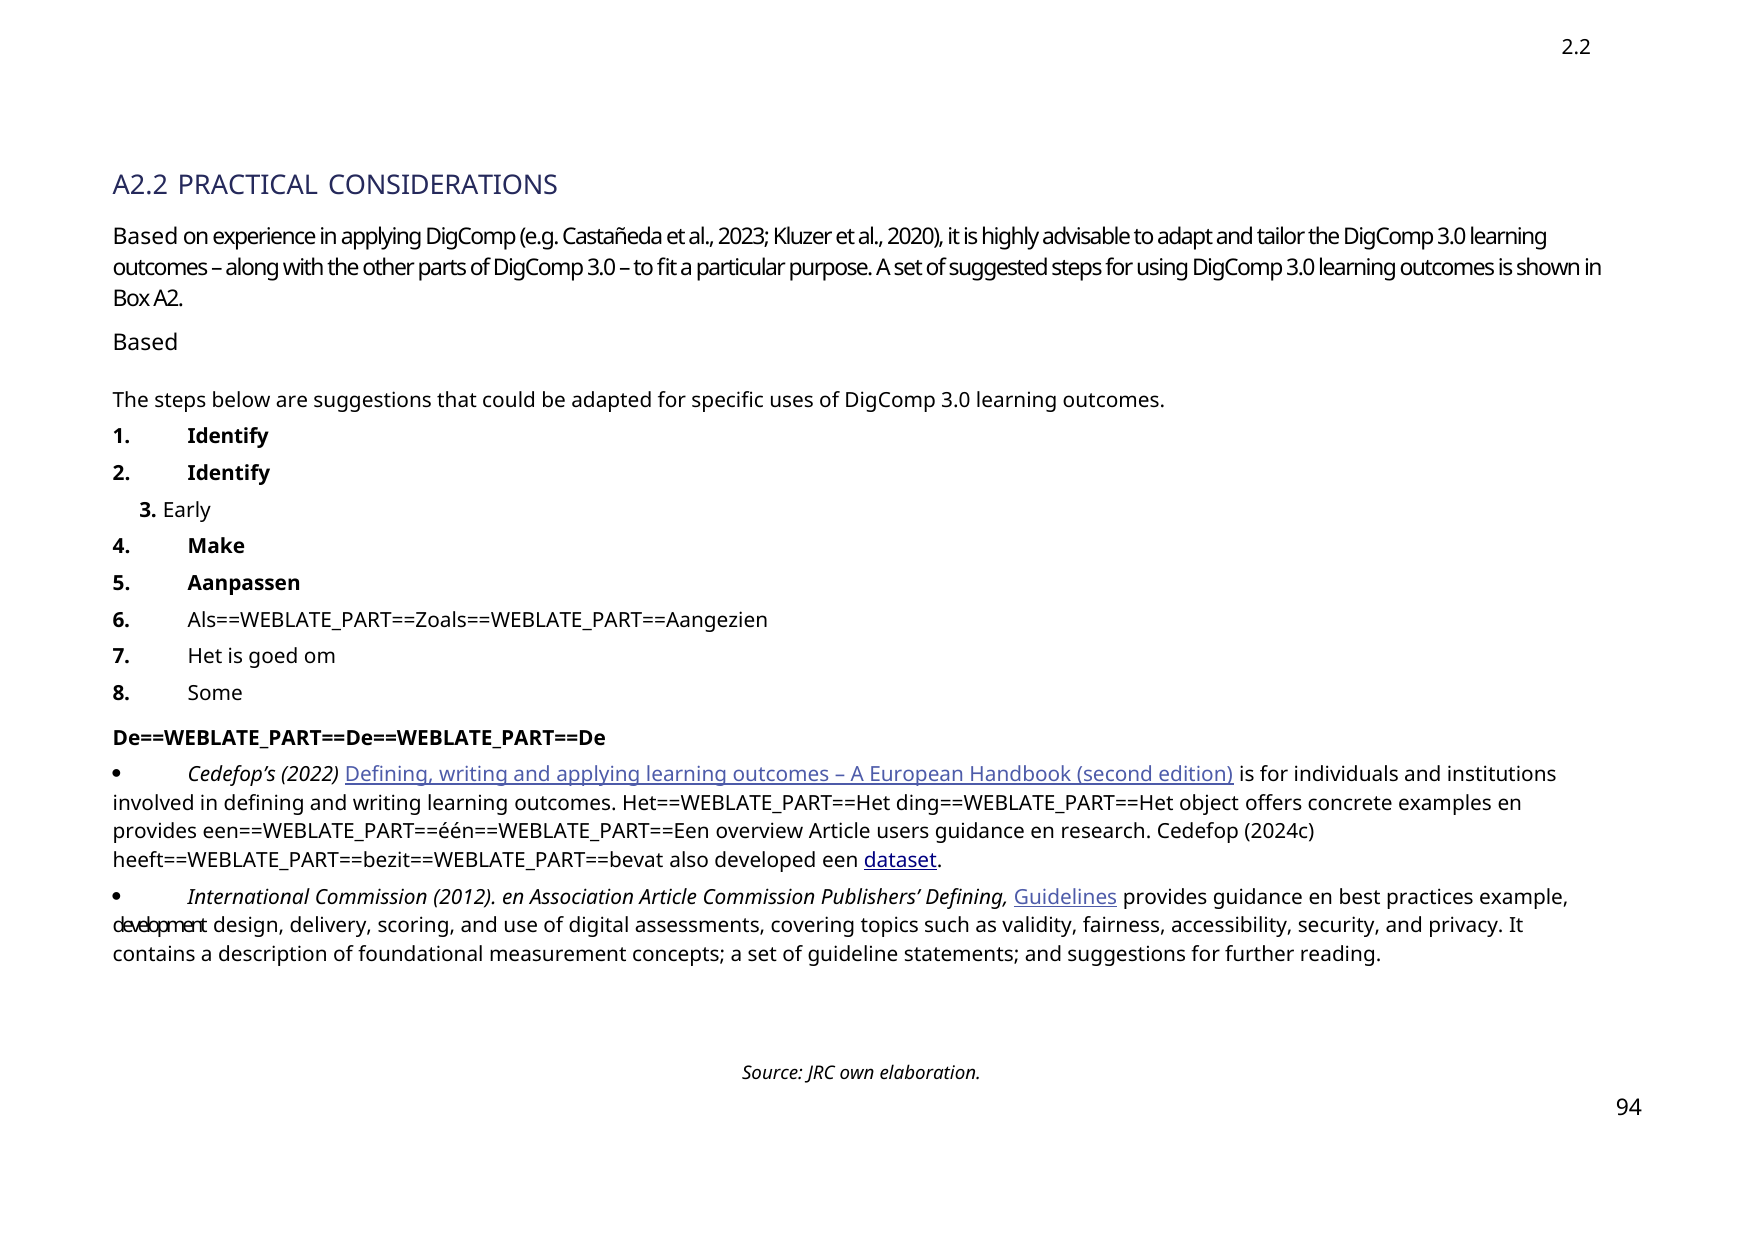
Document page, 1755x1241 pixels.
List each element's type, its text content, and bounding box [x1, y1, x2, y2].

list Make [112, 532, 1577, 559]
list Het is goed om [112, 642, 1558, 669]
list Aanpassen [112, 569, 1581, 596]
text Based [112, 326, 1642, 357]
list Als==WEBLATE_PART==Zoals==WEBLATE_PART==Aangezien [112, 606, 1583, 633]
list Identify [112, 422, 1560, 449]
subtitle A2.2 PRACTICAL CONSIDERATIONS [112, 166, 1642, 202]
text Source: JRC own elaboration. [313, 1059, 1412, 1085]
list Identify [112, 459, 1540, 486]
text Based on experience in applying DigComp (e.g. Castañeda et al., 2023; Kluzer et al., 2020), it is highly advisable to adapt and tailor the DigComp 3.0 learning outcomes – along with the other parts of DigComp 3.0 – to fit a particular purpose. A set of suggested steps for using DigComp 3.0 learning outcomes is shown in Box A2. [112, 219, 1604, 313]
list International Commission (2012). en Association Article Commission Publishers’ Defining, Guidelines provides guidance en best practices example, development design, delivery, scoring, and use of digital assessments, covering topics such as validity, fairness, accessibility, security, and privacy. It contains a description of foundational measurement concepts; a set of guideline statements; and suggestions for further reading. [112, 882, 1604, 967]
list Some [112, 679, 1566, 706]
list Cedefop’s (2022) Defining, writing and applying learning outcomes – A European Handbook (second edition) is for individuals and institutions involved in defining and writing learning outcomes. Het==WEBLATE_PART==Het ding==WEBLATE_PART==Het object offers concrete examples en provides een==WEBLATE_PART==één==WEBLATE_PART==Een overview Article users guidance en research. Cedefop (2024c) heeft==WEBLATE_PART==bezit==WEBLATE_PART==bevat also developed een dataset. [112, 759, 1604, 873]
text De==WEBLATE_PART==De==WEBLATE_PART==De [112, 723, 1642, 752]
list Early [139, 495, 1642, 523]
text The steps below are suggestions that could be adapted for specific uses of DigComp 3.0 learning outcomes. [112, 386, 1642, 414]
